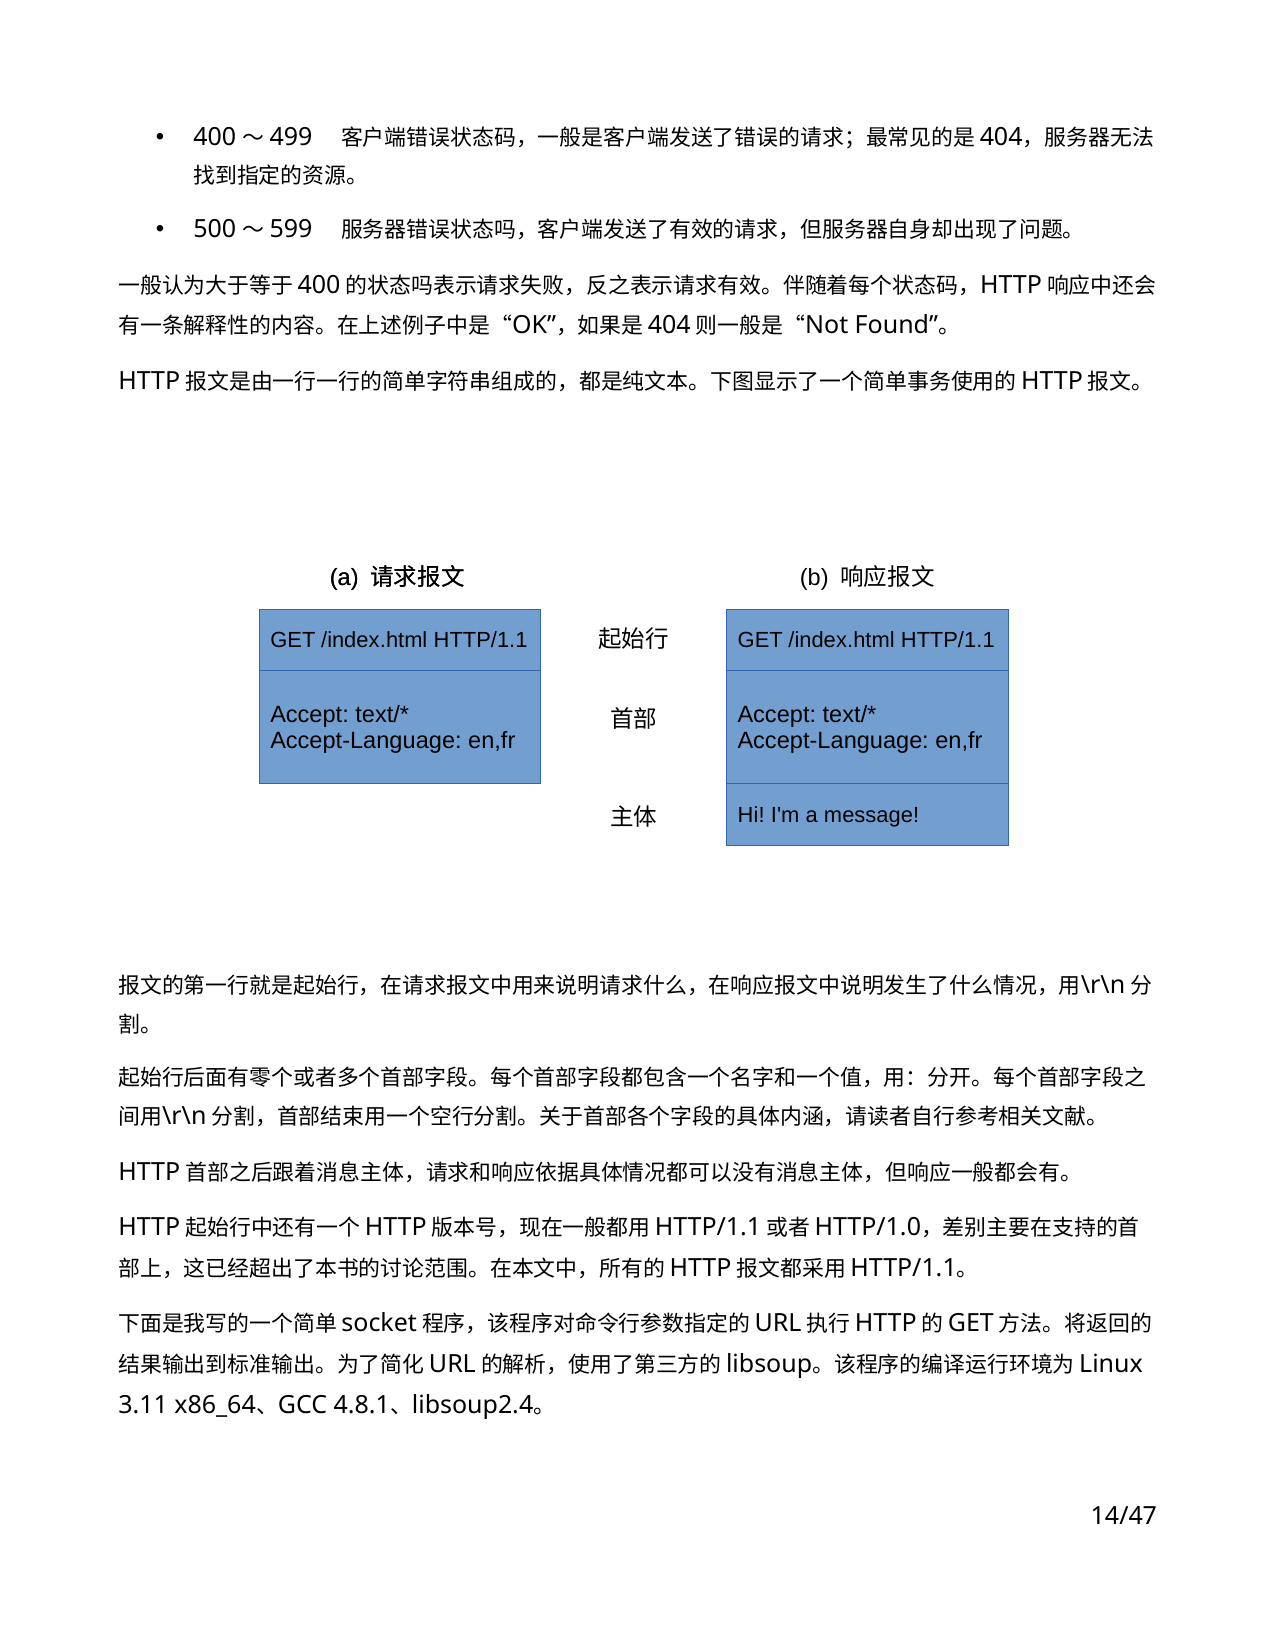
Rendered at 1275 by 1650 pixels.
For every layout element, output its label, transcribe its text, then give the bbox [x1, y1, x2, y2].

text 一般认为大于等于400的状态吗表示请求失败，反之表示请求有效。伴随着每个状态码，HTTP响应中还会有一条解释性的内容。在上述例子中是“OK”，如果是404则一般是“Not Found”。 [118, 266, 1157, 341]
text HTTP报文是由一行一行的简单字符串组成的，都是纯文本。下图显示了一个简单事务使用的HTTP报文。 [118, 363, 1157, 397]
text 起始行后面有零个或者多个首部字段。每个首部字段都包含一个名字和一个值，用：分开。每个首部字段之间用\r\n分割，首部结束用一个空行分割。关于首部各个字段的具体内涵，请读者自行参考相关文献。 [118, 1059, 1157, 1132]
text HTTP首部之后跟着消息主体，请求和响应依据具体情况都可以没有消息主体，但响应一般都会有。 [118, 1153, 1157, 1187]
list 400 ～ 499 客户端错误状态码，一般是客户端发送了错误的请求；最常见的是404，服务器无法 找到指定的资源。 [156, 118, 1157, 190]
text HTTP起始行中还有一个HTTP版本号，现在一般都用HTTP/1.1或者HTTP/1.0，差别主要在支持的首部上，这已经超出了本书的讨论范围。在本文中，所有的HTTP报文都采用HTTP/1.1。 [118, 1209, 1157, 1284]
text 下面是我写的一个简单socket程序，该程序对命令行参数指定的URL执行HTTP的GET方法。将返回的结果输出到标准输出。为了简化URL的解析，使用了第三方的libsoup。该程序的编译运行环境为Linux 3.11 x86_64、GCC 4.8.1、libsoup2.4。 [118, 1305, 1157, 1421]
text 报文的第一行就是起始行，在请求报文中用来说明请求什么，在响应报文中说明发生了什么情况，用\r\n分割。 [118, 473, 1157, 1039]
list 500 ～ 599 服务器错误状态吗，客户端发送了有效的请求，但服务器自身却出现了问题。 [156, 211, 1157, 245]
